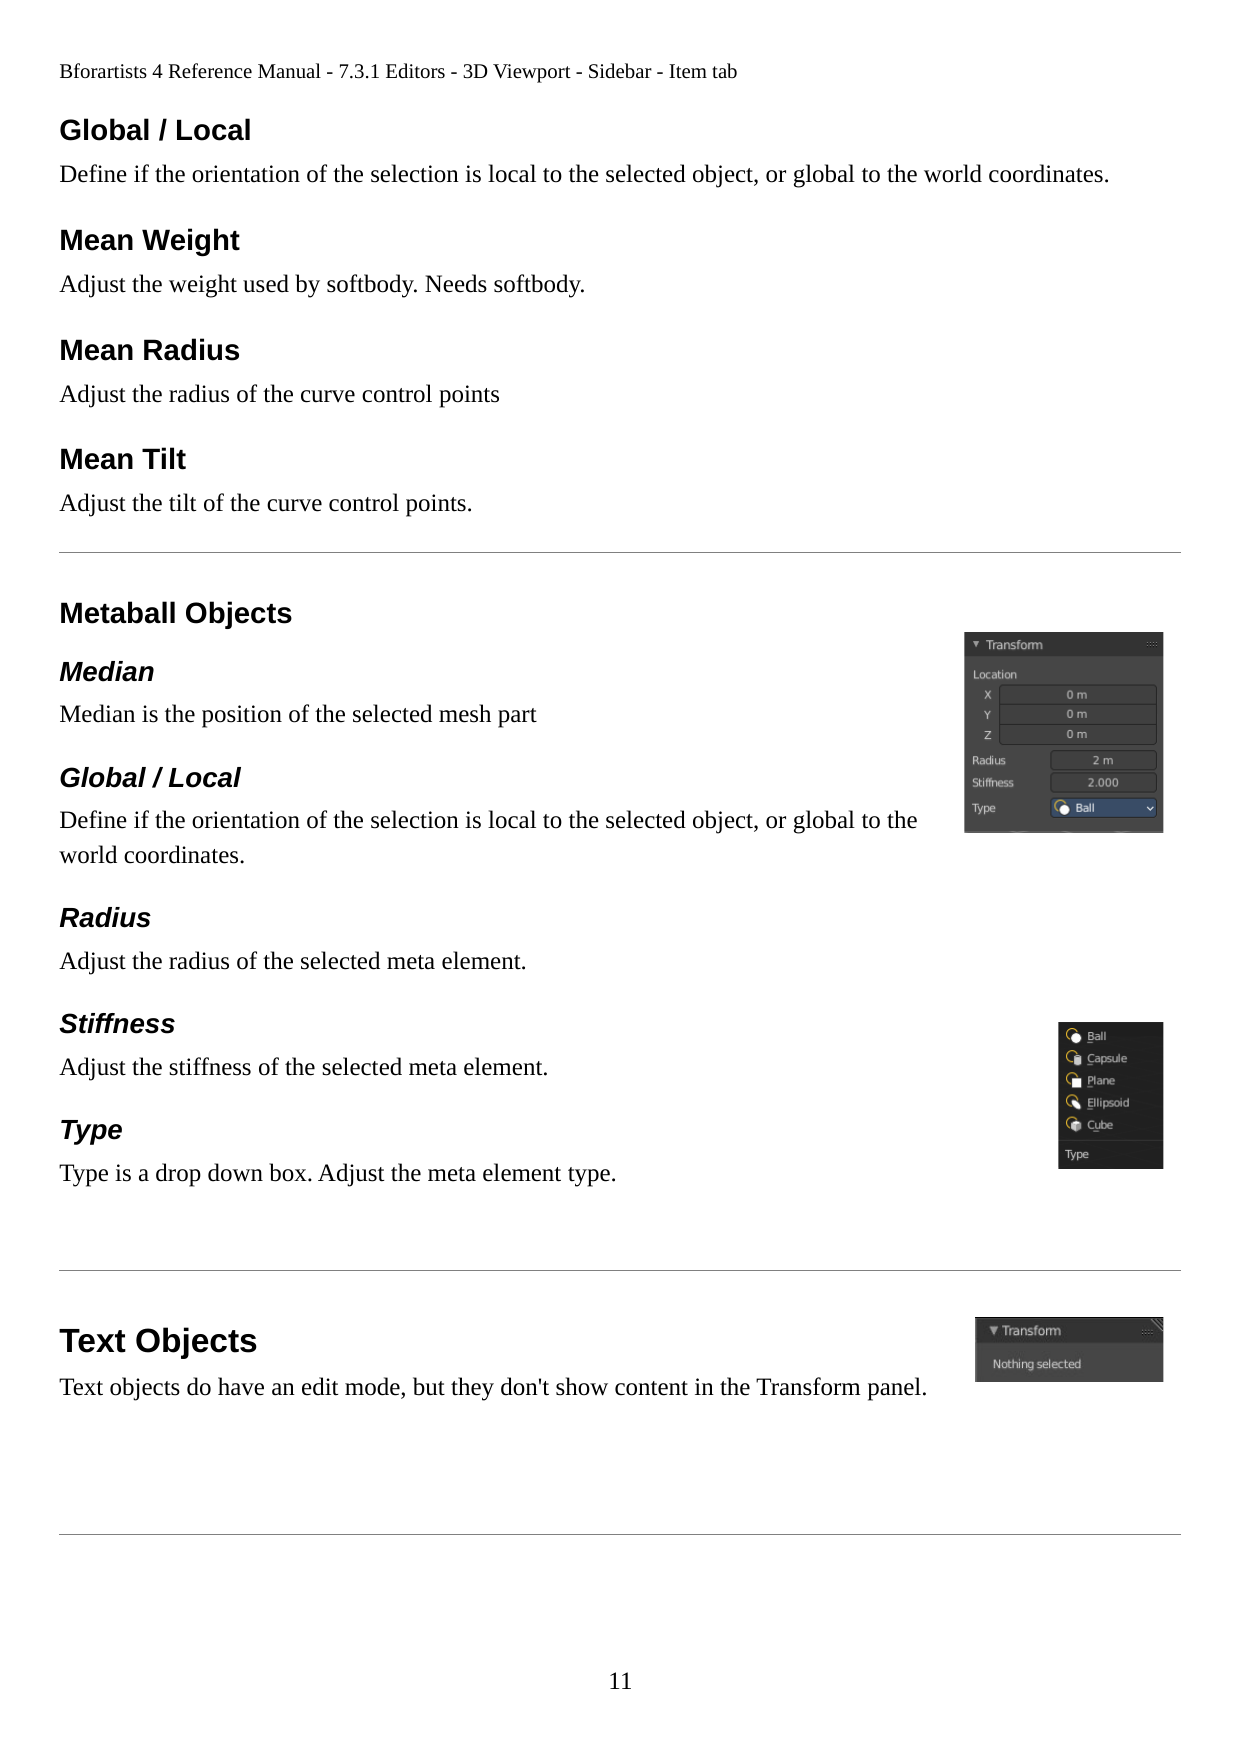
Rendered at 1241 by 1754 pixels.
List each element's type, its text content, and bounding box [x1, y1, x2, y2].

subtitle Global / Local [59, 761, 964, 793]
text Text objects do have an edit mode, but they don't show content in the Transform panel. [59, 1372, 1181, 1401]
text Adjust the radius of the selected meta element. [59, 946, 1181, 974]
subtitle Global / Local [59, 113, 1181, 146]
subtitle Radius [59, 901, 1181, 933]
subtitle Stiffness [59, 1007, 1181, 1039]
subtitle [1164, 655, 1181, 687]
subtitle Mean Weight [59, 222, 1181, 256]
subtitle Mean Radius [59, 332, 1181, 366]
subtitle [1164, 1113, 1181, 1145]
subtitle Median [59, 655, 964, 687]
subtitle Text Objects [59, 1321, 975, 1359]
text Define if the orientation of the selection is local to the selected object, or global to the world coordinates. [59, 159, 1181, 188]
picture [1058, 1022, 1164, 1169]
text Adjust the stiffness of the selected meta element. [59, 1052, 1058, 1081]
text Adjust the tilt of the curve control points. [59, 488, 1181, 517]
text Median is the position of the selected mesh part [59, 699, 964, 728]
text Adjust the radius of the curve control points [59, 379, 1181, 407]
text Define if the orientation of the selection is local to the selected object, or global to the world coordinates. [59, 805, 1181, 869]
picture [975, 1317, 1164, 1382]
subtitle [1164, 1321, 1181, 1359]
picture [964, 632, 1164, 833]
subtitle Type [59, 1113, 1058, 1145]
text Type is a drop down box. Adjust the meta element type. [59, 1158, 1181, 1186]
subtitle Metaball Objects [59, 596, 1181, 630]
subtitle Mean Tilt [59, 442, 1181, 476]
text Adjust the weight used by softbody. Needs softbody. [59, 269, 1181, 297]
subtitle [1164, 761, 1181, 793]
